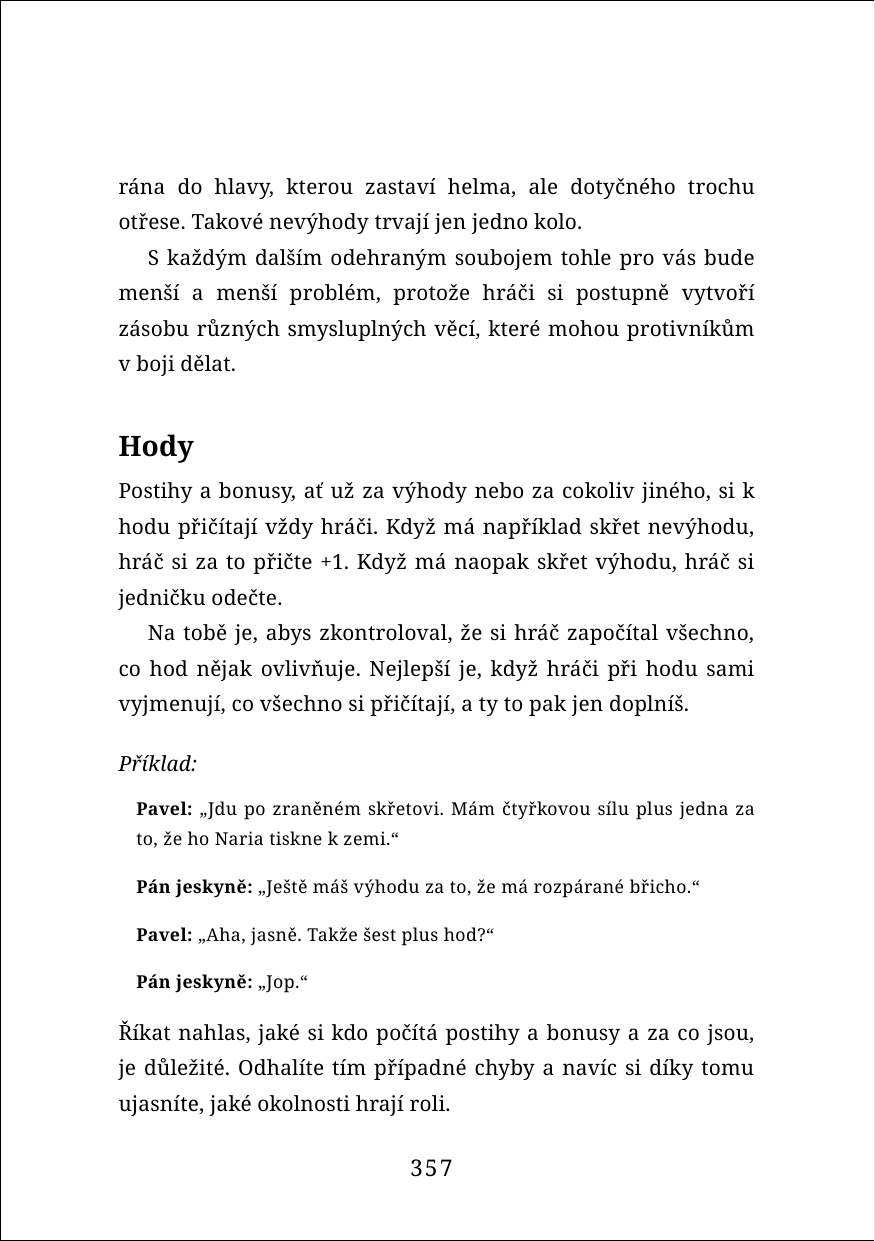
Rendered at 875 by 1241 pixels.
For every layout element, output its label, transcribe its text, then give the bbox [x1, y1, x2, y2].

text Příklad: [118, 749, 756, 777]
text Postihy a bonusy, ať už za výhody nebo za cokoliv jiného, si k hodu přičítají vždy hráči. Když má například skřet nevýhodu, hráč si za to přičte +1. Když má naopak skřet výhodu, hráč si jedničku odečte. Na tobě je, abys zkontroloval, že si hráč započítal všechno, co hod nějak ovlivňuje. Nejlepší je, když hráči při hodu sami vyjmenují, co všechno si přičítají, a ty to pak jen doplníš. [118, 476, 756, 718]
text rána do hlavy, kterou zastaví helma, ale dotyčného trochu otřese. Takové nevýhody trvají jen jedno kolo. S každým dalším odehraným soubojem tohle pro vás bude menší a menší problém, protože hráči si postupně vytvoří zásobu různých smysluplných věcí, které mohou protivníkům v boji dělat. [118, 172, 756, 378]
text Říkat nahlas, jaké si kdo počítá postihy a bonusy a za co jsou, je důležité. Odhalíte tím případné chyby a navíc si díky tomu ujasníte, jaké okolnosti hrají roli. [118, 1018, 756, 1117]
text Pán jeskyně: „Ještě máš výhodu za to, že má rozpárané břicho.“ [136, 874, 756, 898]
text Pavel: „Jdu po zraněném skřetovi. Mám čtyřkovou sílu plus jedna za to, že ho Naria tiskne k zemi.“ [136, 796, 756, 850]
text Pán jeskyně: „Jop.“ [136, 970, 756, 994]
subtitle Hody [118, 426, 756, 464]
text Pavel: „Aha, jasně. Takže šest plus hod?“ [136, 922, 756, 946]
